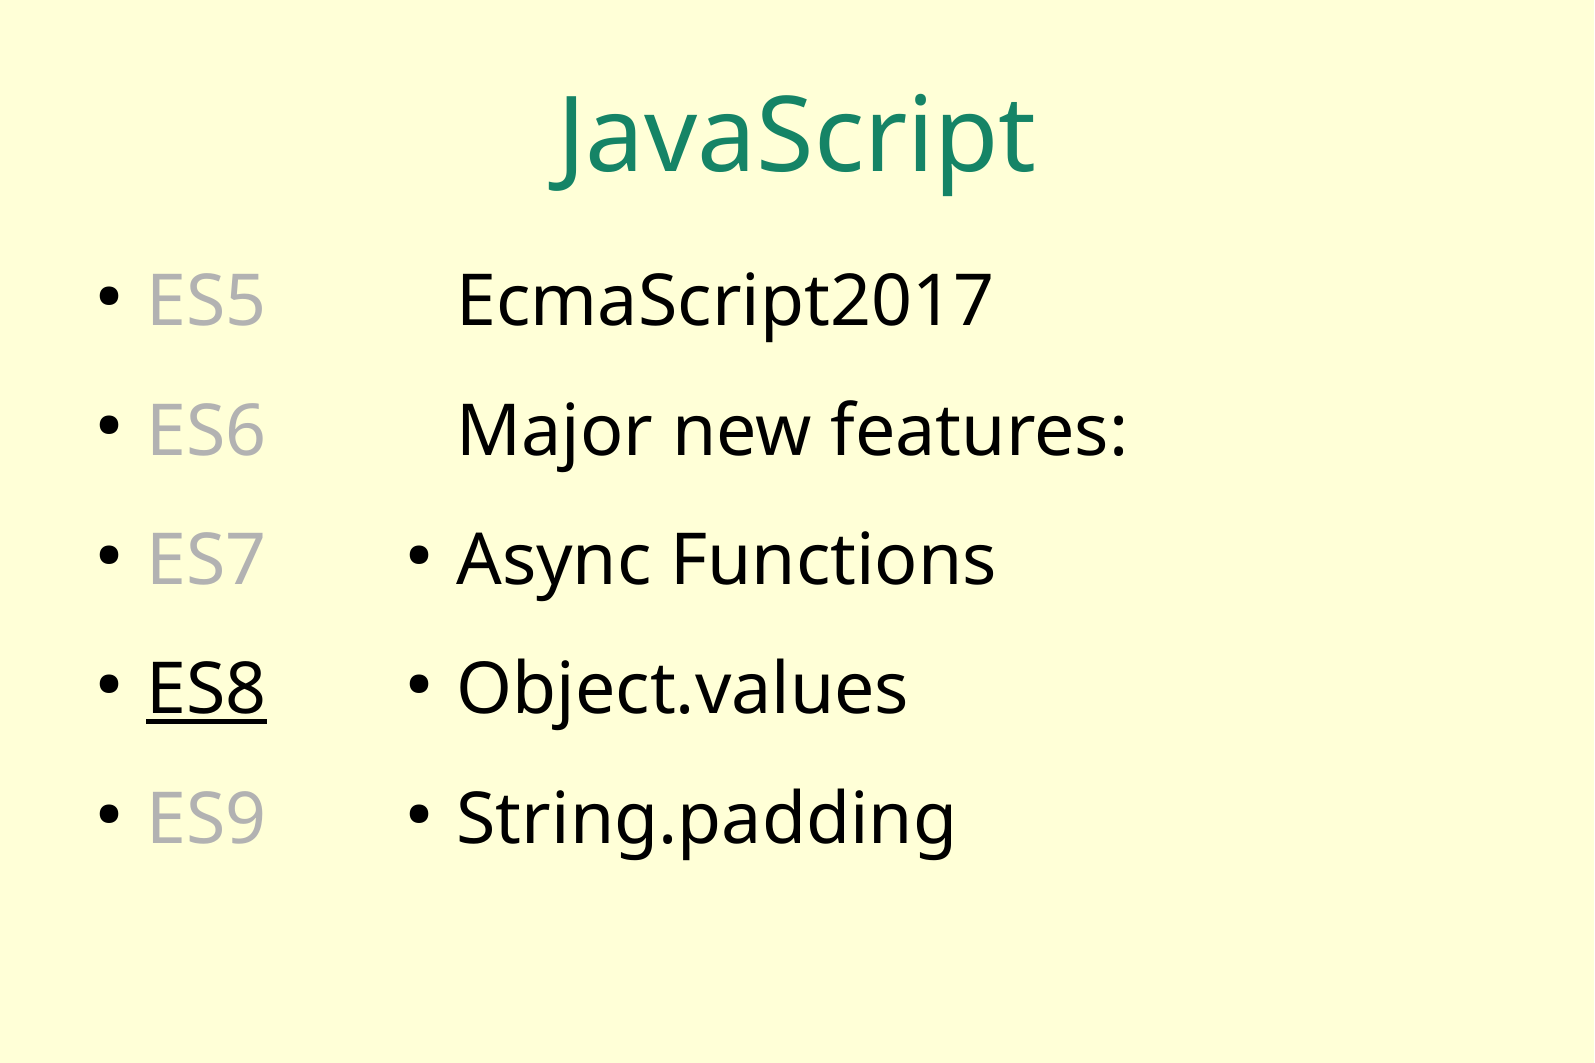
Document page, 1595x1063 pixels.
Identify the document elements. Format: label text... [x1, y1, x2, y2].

list ES5 ES6 ES7 ES8 ES9 [79, 248, 389, 866]
list EcmaScript2017 Major new features: Async Functions Object.values String.padding [389, 248, 1516, 866]
title JavaScript [79, 42, 1515, 220]
